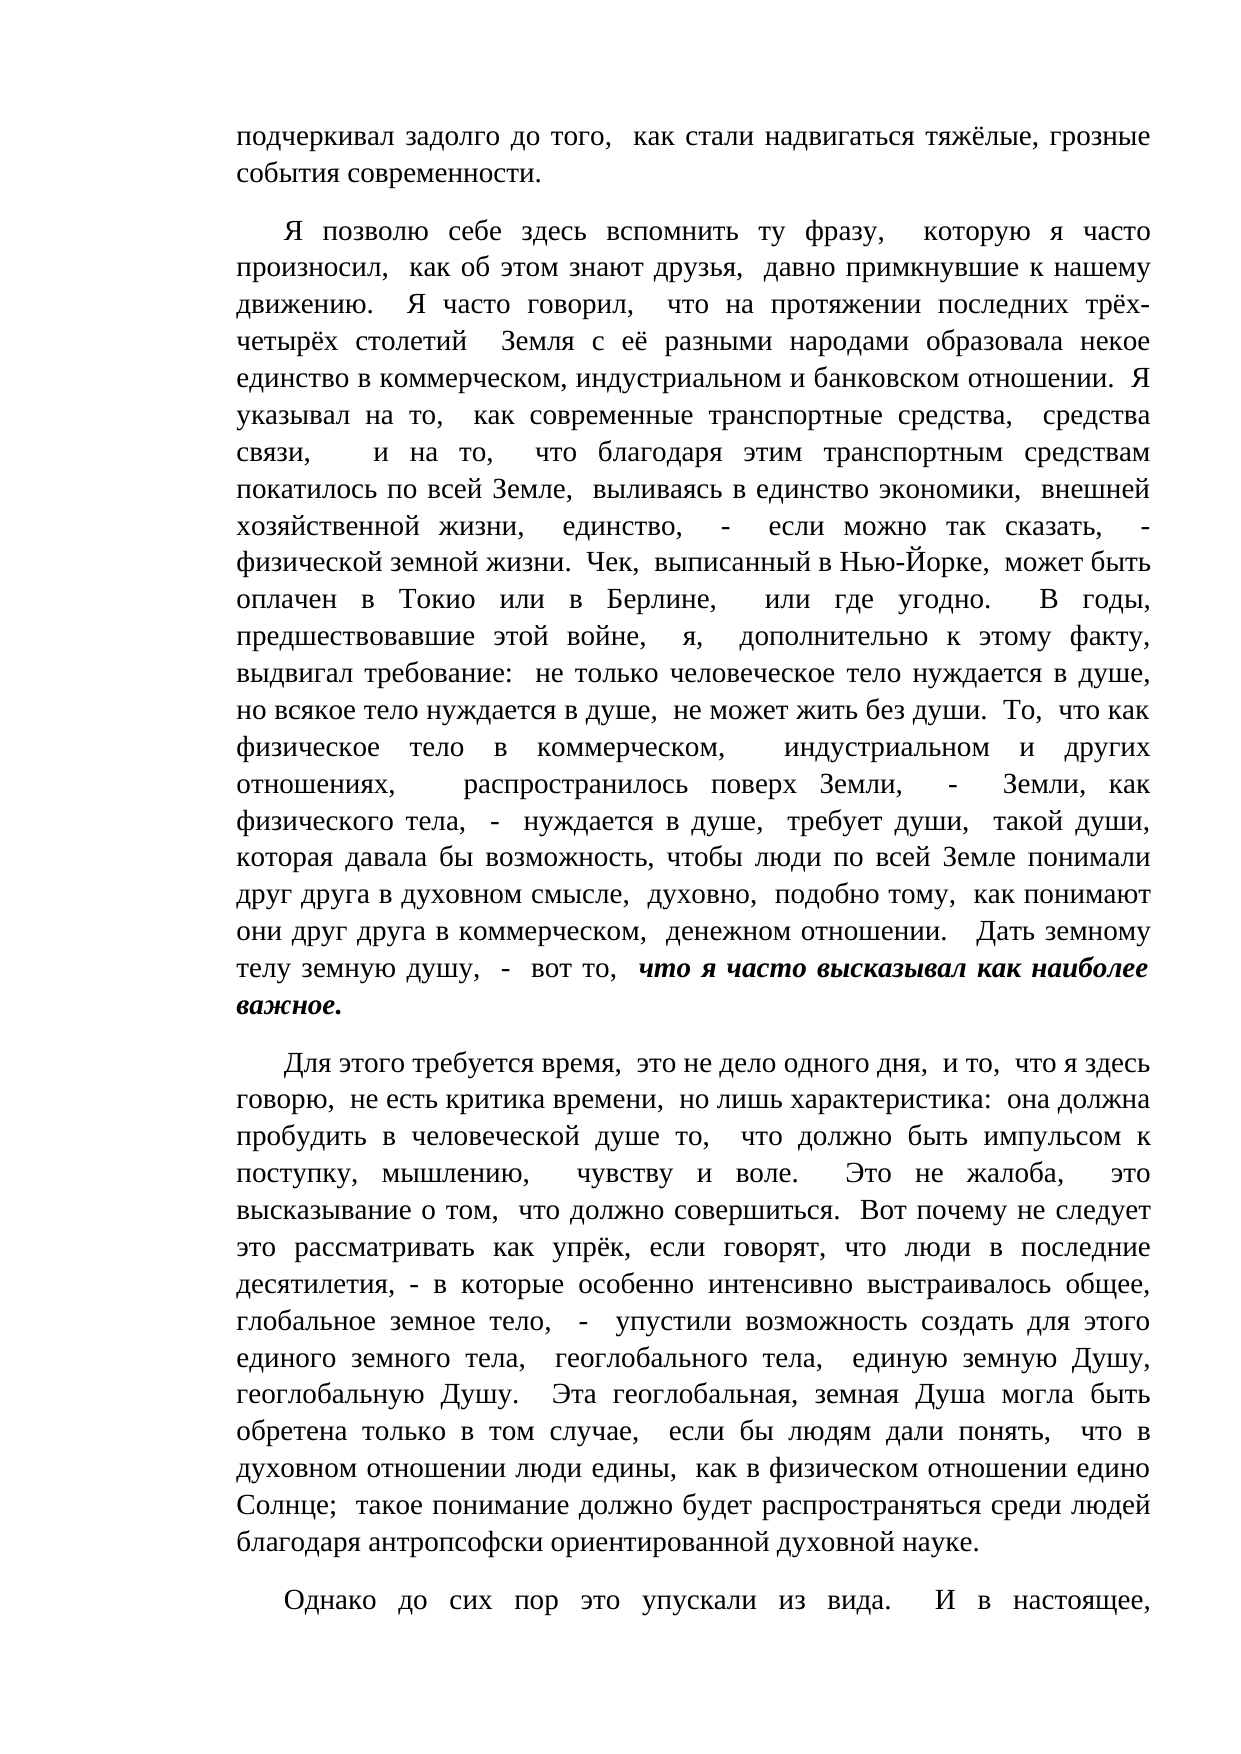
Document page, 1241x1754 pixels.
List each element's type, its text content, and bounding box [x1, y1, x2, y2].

text Для этого требуется время, это не дело одного дня, и то, что я здесь говорю, не есть критика времени, но лишь характеристика: она должна пробудить в человеческой душе то, что должно быть импульсом к поступку, мышлению, чувству и воле. Это не жалоба, это высказывание о том, что должно совершиться. Вот почему не следует это рассматривать как упрёк, если говорят, что люди в последние десятилетия, - в которые особенно интенсивно выстраивалось общее, глобальное земное тело, - упустили возможность создать для этого единого земного тела, геоглобального тела, единую земную Душу, геоглобальную Душу. Эта геоглобальная, земная Душа могла быть обретена только в том случае, если бы людям дали понять, что в духовном отношении люди едины, как в физическом отношении едино Солнце; такое понимание должно будет распространяться среди людей благодаря антропсофски ориентированной духовной науке. [236, 1045, 1152, 1558]
text подчеркивал задолго до того, как стали надвигаться тяжёлые, грозные события современности. [236, 118, 1152, 188]
text Я позволю себе здесь вспомнить ту фразу, которую я часто произносил, как об этом знают друзья, давно примкнувшие к нашему движению. Я часто говорил, что на протяжении последних трёх- четырёх столетий Земля с её разными народами образовала некое единство в коммерческом, индустриальном и банковском отношении. Я указывал на то, как современные транспортные средства, средства связи, и на то, что благодаря этим транспортным средствам покатилось по всей Земле, выливаясь в единство экономики, внешней хозяйственной жизни, единство, - если можно так сказать, - физической земной жизни. Чек, выписанный в Нью-Йорке, может быть оплачен в Токио или в Берлине, или где угодно. В годы, предшествовавшие этой войне, я, дополнительно к этому факту, выдвигал требование: не только человеческое тело нуждается в душе, но всякое тело нуждается в душе, не может жить без души. То, что как физическое тело в коммерческом, индустриальном и других отношениях, распространилось поверх Земли, - Земли, как физического тела, - нуждается в душе, требует души, такой души, которая давала бы возможность, чтобы люди по всей Земле понимали друг друга в духовном смысле, духовно, подобно тому, как понимают они друг друга в коммерческом, денежном отношении. Дать земному телу земную душу, - вот то, что я часто высказывал как наиболее важное. [236, 213, 1152, 1021]
text Однако до сих пор это упускали из вида. И в настоящее, [236, 1582, 1152, 1615]
